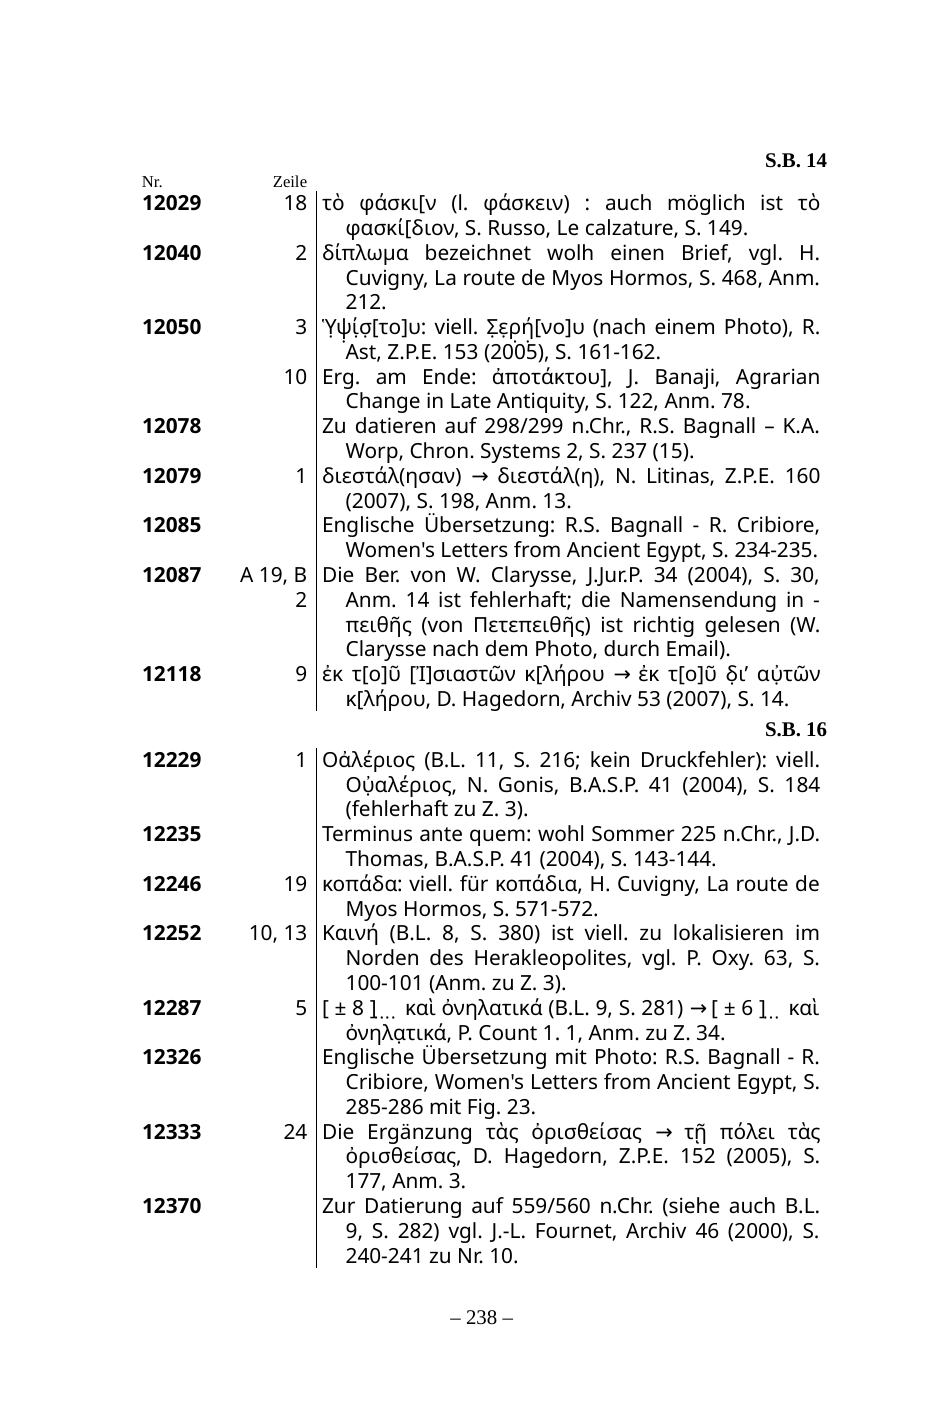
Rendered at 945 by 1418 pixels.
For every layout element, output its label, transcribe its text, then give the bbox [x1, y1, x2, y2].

table_cell 12287 [136, 995, 224, 1045]
table_cell 12326 [136, 1045, 316, 1119]
table_cell 12087 [136, 563, 224, 662]
table_cell τὸ φάσκι[ν (l. φάσκειν) : auch möglich ist τὸ φασκί[διον, S. Russo, Le calzature, S. 149. [317, 191, 827, 240]
table_cell A 19, B 2 [224, 563, 316, 662]
table_cell 3 [224, 315, 316, 364]
table_cell Ὑ̣ψ̣ί̣σ̣[το]υ: viell. Σ̣ε̣ρ̣ή̣[νο]υ (nach einem Photo), R. Ast, Z.P.E. 153 (2005), S. 161-162. [317, 315, 827, 364]
table_cell 12079 [136, 464, 224, 513]
table_cell κοπάδα: viell. für κοπάδια, H. Cuvigny, La route de Myos Hormos, S. 571-572. [317, 871, 827, 921]
table_header 12229 [136, 748, 224, 822]
table_cell 10, 13 [224, 921, 316, 995]
table_cell 12235 [136, 822, 316, 871]
table_cell 24 [224, 1119, 316, 1194]
table_cell 18 [224, 191, 316, 240]
table_cell 1 [224, 464, 316, 513]
table_cell Terminus ante quem: wohl Sommer 225 n.Chr., J.D. Thomas, B.A.S.P. 41 (2004), S. 143-144. [317, 822, 827, 871]
table_cell 10 [224, 364, 316, 414]
table_cell διεστάλ(ησαν) → διεστάλ(η), N. Litinas, Z.P.E. 160 (2007), S. 198, Anm. 13. [317, 464, 827, 513]
table_cell Καινή (B.L. 8, S. 380) ist viell. zu lokalisieren im Norden des Herakleopolites, vgl. P. Oxy. 63, S. 100-101 (Anm. zu Z. 3). [317, 921, 827, 995]
table_cell 12246 [136, 871, 224, 921]
table_cell Zu datieren auf 298/299 n.Chr., R.S. Bagnall – K.A. Worp, Chron. Systems 2, S. 237 (15). [317, 414, 827, 463]
table_cell 12370 [136, 1194, 316, 1268]
table_cell [136, 364, 224, 414]
table_cell 12078 [136, 414, 316, 463]
table_cell Die Ber. von W. Clarysse, J.Jur.P. 34 (2004), S. 30, Anm. 14 ist fehlerhaft; die Namensendung in -πειθῆς (von Πετεπειθῆς) ist richtig gelesen (W. Clarysse nach dem Photo, durch Email). [317, 563, 827, 662]
table_cell 12040 [136, 240, 224, 315]
table_cell ἐκ τ[ο]ῦ [Ἰ]σιαστῶν κ[λήρου → ἐκ τ[ο]ῦ δ̣ι’ αὐ̣τῶν κ[λήρου, D. Hagedorn, Archiv 53 (2007), S. 14. [317, 662, 827, 711]
table_header 1 [224, 748, 316, 822]
table_cell 12050 [136, 315, 224, 364]
table_cell Englische Übersetzung mit Photo: R.S. Bagnall - R. Cribiore, Women's Letters from Ancient Egypt, S. 285-286 mit Fig. 23. [317, 1045, 827, 1119]
table_cell 5 [224, 995, 316, 1045]
table_cell Erg. am Ende: ἀποτάκτου], J. Banaji, Agrarian Change in Late Antiquity, S. 122, Anm. 78. [317, 364, 827, 414]
table_cell 12029 [136, 191, 224, 240]
subtitle S.B. 16 [136, 717, 827, 741]
table_cell 12252 [136, 921, 224, 995]
table_cell 12118 [136, 662, 224, 711]
table_cell Englische Übersetzung: R.S. Bagnall - R. Cribiore, Women's Letters from Ancient Egypt, S. 234-235. [317, 513, 827, 563]
table_cell δίπλωμα bezeichnet wolh einen Brief, vgl. H. Cuvigny, La route de Myos Hormos, S. 468, Anm. 212. [317, 240, 827, 315]
table_cell 19 [224, 871, 316, 921]
table_cell 12333 [136, 1119, 224, 1194]
table_cell Die Ergänzung τὰς ὀρισθείσας → τῇ πόλει τὰς ὀρισθείσας, D. Hagedorn, Z.P.E. 152 (2005), S. 177, Anm. 3. [317, 1119, 827, 1194]
table_cell 12085 [136, 513, 316, 563]
table_cell 9 [224, 662, 316, 711]
table_cell [ ± 8 ] ̣ ̣ ̣ ̣ καὶ ὀνηλατικά (B.L. 9, S. 281) → [ ± 6 ] ̣ ̣ ̣ καὶ ὀνηλα̣τικά, P. Count 1. 1, Anm. zu Z. 34. [317, 995, 827, 1045]
table_header Οἀλέριος (B.L. 11, S. 216; kein Druckfehler): viell. Οὐ̣αλέριος, N. Gonis, B.A.S.P. 41 (2004), S. 184 (fehlerhaft zu Z. 3). [317, 748, 827, 822]
table_cell Zur Datierung auf 559/560 n.Chr. (siehe auch B.L. 9, S. 282) vgl. J.-L. Fournet, Archiv 46 (2000), S. 240-241 zu Nr. 10. [317, 1194, 827, 1268]
table_cell 2 [224, 240, 316, 315]
